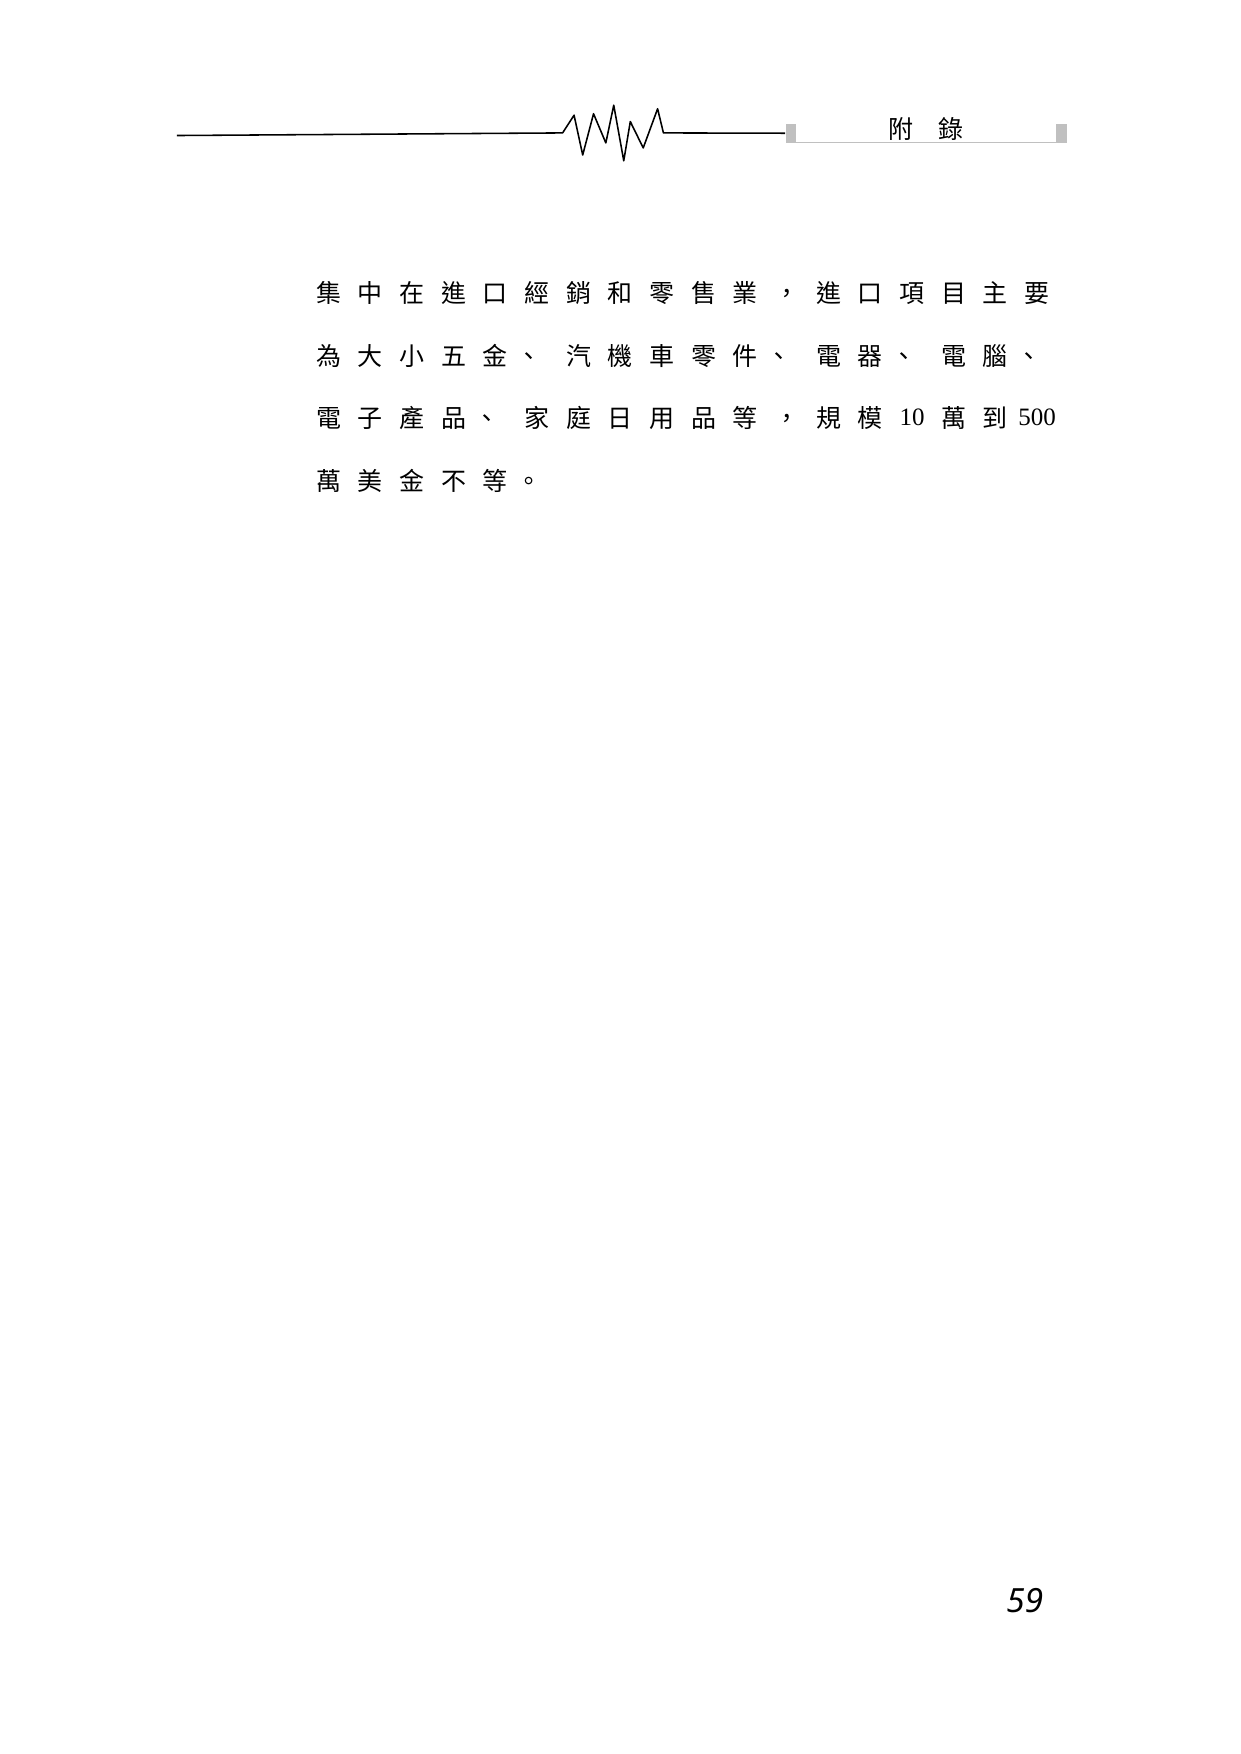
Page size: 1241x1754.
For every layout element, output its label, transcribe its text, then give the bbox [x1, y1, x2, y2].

text 集中在進口經銷和零售業，進口項目主要為大小五金、汽機車零件、電器、電腦、電子產品、家庭日用品等，規模10萬到500萬美金不等。 [207, 250, 1058, 500]
